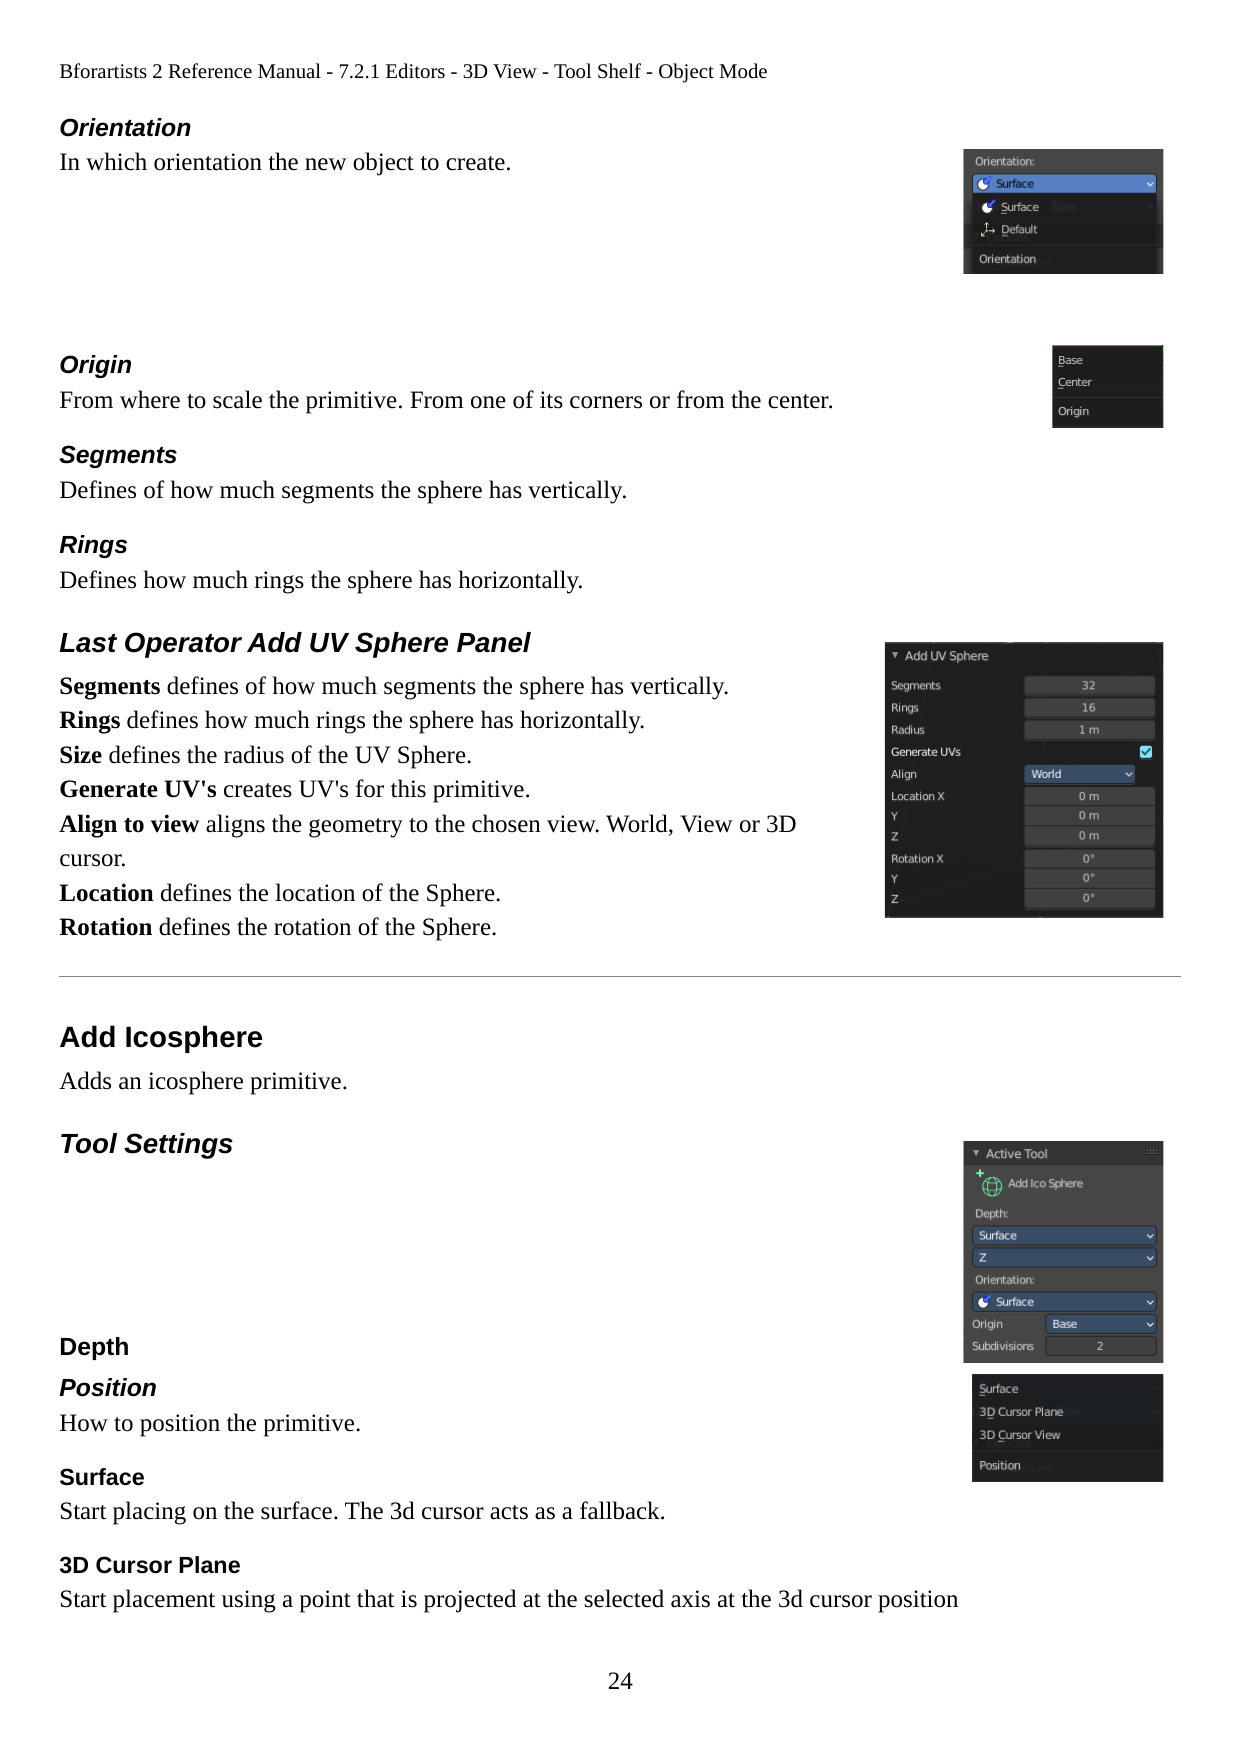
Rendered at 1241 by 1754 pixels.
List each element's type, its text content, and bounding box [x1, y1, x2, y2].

subtitle Origin [59, 350, 1052, 378]
text Start placing on the surface. The 3d cursor acts as a fallback. [59, 1496, 1181, 1525]
text Adds an icosphere primitive. [59, 1066, 1181, 1095]
picture [1052, 345, 1164, 428]
text From where to scale the primitive. From one of its corners or from the center. [59, 385, 1052, 413]
subtitle Orientation [59, 113, 1181, 141]
subtitle Last Operator Add UV Sphere Panel [59, 626, 1181, 658]
picture [884, 642, 1164, 918]
text Start placement using a point that is projected at the selected axis at the 3d cursor position [59, 1584, 1181, 1613]
text How to position the primitive. [59, 1408, 972, 1436]
subtitle [1164, 1332, 1181, 1360]
picture [963, 149, 1164, 274]
subtitle [1164, 350, 1181, 378]
text Segments defines of how much segments the sphere has vertically. Rings defines how much rings the sphere has horizontally. Size defines the radius of the UV Sphere. Generate UV's creates UV's for this primitive. Align to view aligns the geometry to the chosen view. World, View or 3D cursor. Location defines the location of the Sphere. Rotation defines the rotation of the Sphere. [59, 671, 1181, 941]
text In which orientation the new object to create. [59, 147, 1181, 176]
subtitle Position [59, 1373, 1181, 1401]
text Defines of how much segments the sphere has vertically. [59, 475, 1181, 503]
subtitle Rings [59, 530, 1181, 559]
subtitle Tool Settings [59, 1128, 1181, 1160]
subtitle Surface [59, 1463, 1181, 1490]
picture [963, 1141, 1164, 1363]
subtitle Depth [59, 1332, 963, 1360]
subtitle 3D Cursor Plane [59, 1551, 1181, 1578]
text Defines how much rings the sphere has horizontally. [59, 565, 1181, 594]
subtitle Add Icosphere [59, 1020, 1181, 1054]
picture [972, 1374, 1164, 1482]
subtitle Segments [59, 440, 1181, 468]
